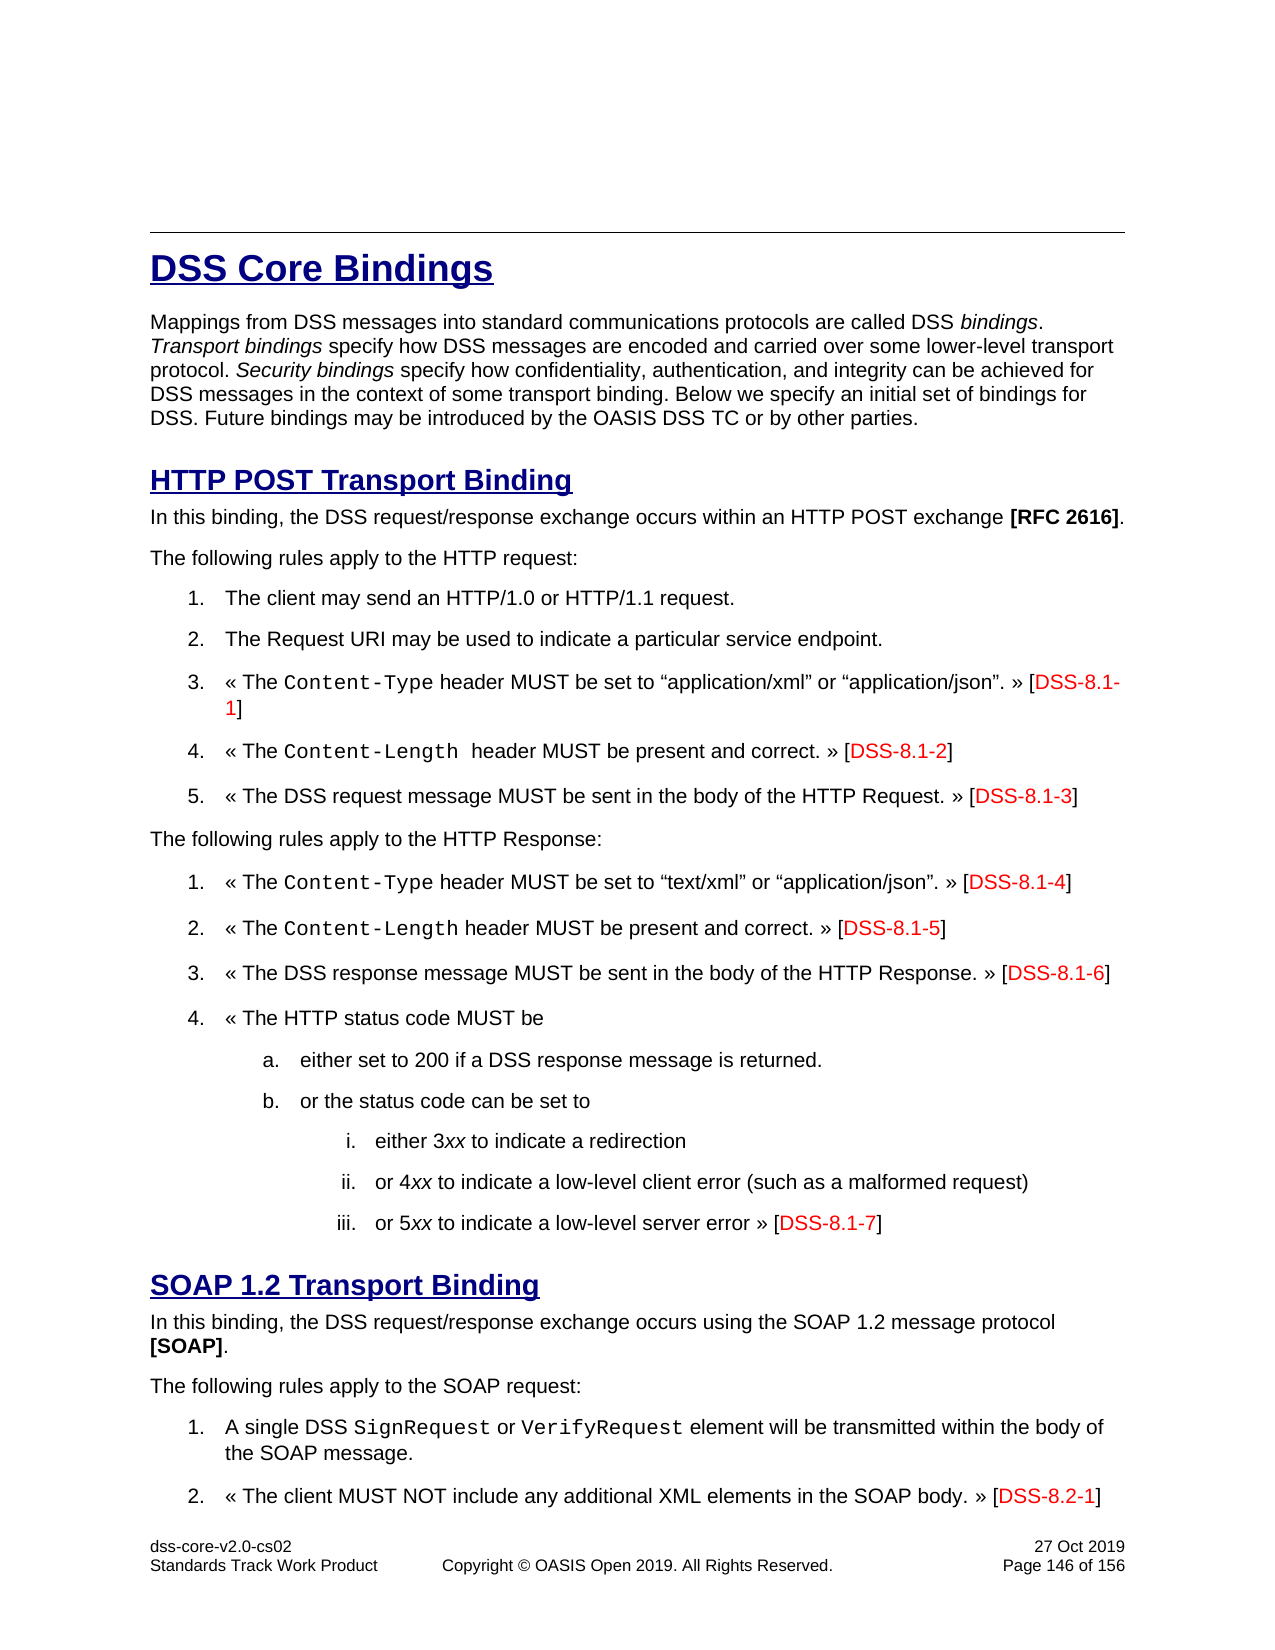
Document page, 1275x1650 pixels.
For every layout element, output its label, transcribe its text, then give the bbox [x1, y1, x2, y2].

list « The client MUST NOT include any additional XML elements in the SOAP body. » [DSS-8.2-1] [187, 1481, 1125, 1510]
list The client may send an HTTP/1.0 or HTTP/1.1 request. [187, 586, 1125, 610]
list either set to 200 if a DSS response message is returned. [262, 1048, 1125, 1072]
subtitle HTTP POST Transport Binding [150, 463, 1125, 496]
text The following rules apply to the HTTP Response: [150, 827, 1125, 851]
list « The DSS response message MUST be sent in the body of the HTTP Response. » [DSS-8.1-6] [187, 958, 1125, 986]
list « The Content-Length header MUST be present and correct. » [DSS-8.1-5] [187, 913, 1125, 941]
text The following rules apply to the HTTP request: [150, 545, 1125, 569]
subtitle DSS Core Bindings [150, 233, 1125, 289]
text The following rules apply to the SOAP request: [150, 1374, 1125, 1398]
list or 4xx to indicate a low-level client error (such as a malformed request) [356, 1170, 1125, 1194]
list or 5xx to indicate a low-level server error » [DSS-8.1-7] [356, 1211, 1125, 1234]
list either 3xx to indicate a redirection [356, 1129, 1125, 1153]
text In this binding, the DSS request/response exchange occurs within an HTTP POST exchange [RFC 2616]. [150, 505, 1125, 529]
list The Request URI may be used to indicate a particular service endpoint. [187, 627, 1125, 651]
subtitle SOAP 1.2 Transport Binding [150, 1268, 1125, 1301]
list A single DSS SignRequest or VerifyRequest element will be transmitted within the body of the SOAP message. [187, 1415, 1125, 1465]
list « The Content-Type header MUST be set to “application/xml” or “application/json”. » [DSS-8.1-1] [187, 667, 1125, 720]
list « The Content-Length header MUST be present and correct. » [DSS-8.1-2] [187, 736, 1125, 765]
list « The HTTP status code MUST be [187, 1003, 1125, 1031]
list « The DSS request message MUST be sent in the body of the HTTP Request. » [DSS-8.1-3] [187, 782, 1125, 810]
list or the status code can be set to [262, 1089, 1125, 1113]
text In this binding, the DSS request/response exchange occurs using the SOAP 1.2 message protocol [SOAP]. [150, 1310, 1125, 1358]
text Mappings from DSS messages into standard communications protocols are called DSS bindings. Transport bindings specify how DSS messages are encoded and carried over some lower-level transport protocol. Security bindings specify how confidentiality, authentication, and integrity can be achieved for DSS messages in the context of some transport binding. Below we specify an initial set of bindings for DSS. Future bindings may be introduced by the OASIS DSS TC or by other parties. [150, 310, 1125, 429]
list « The Content-Type header MUST be set to “text/xml” or “application/json”. » [DSS-8.1-4] [187, 867, 1125, 896]
